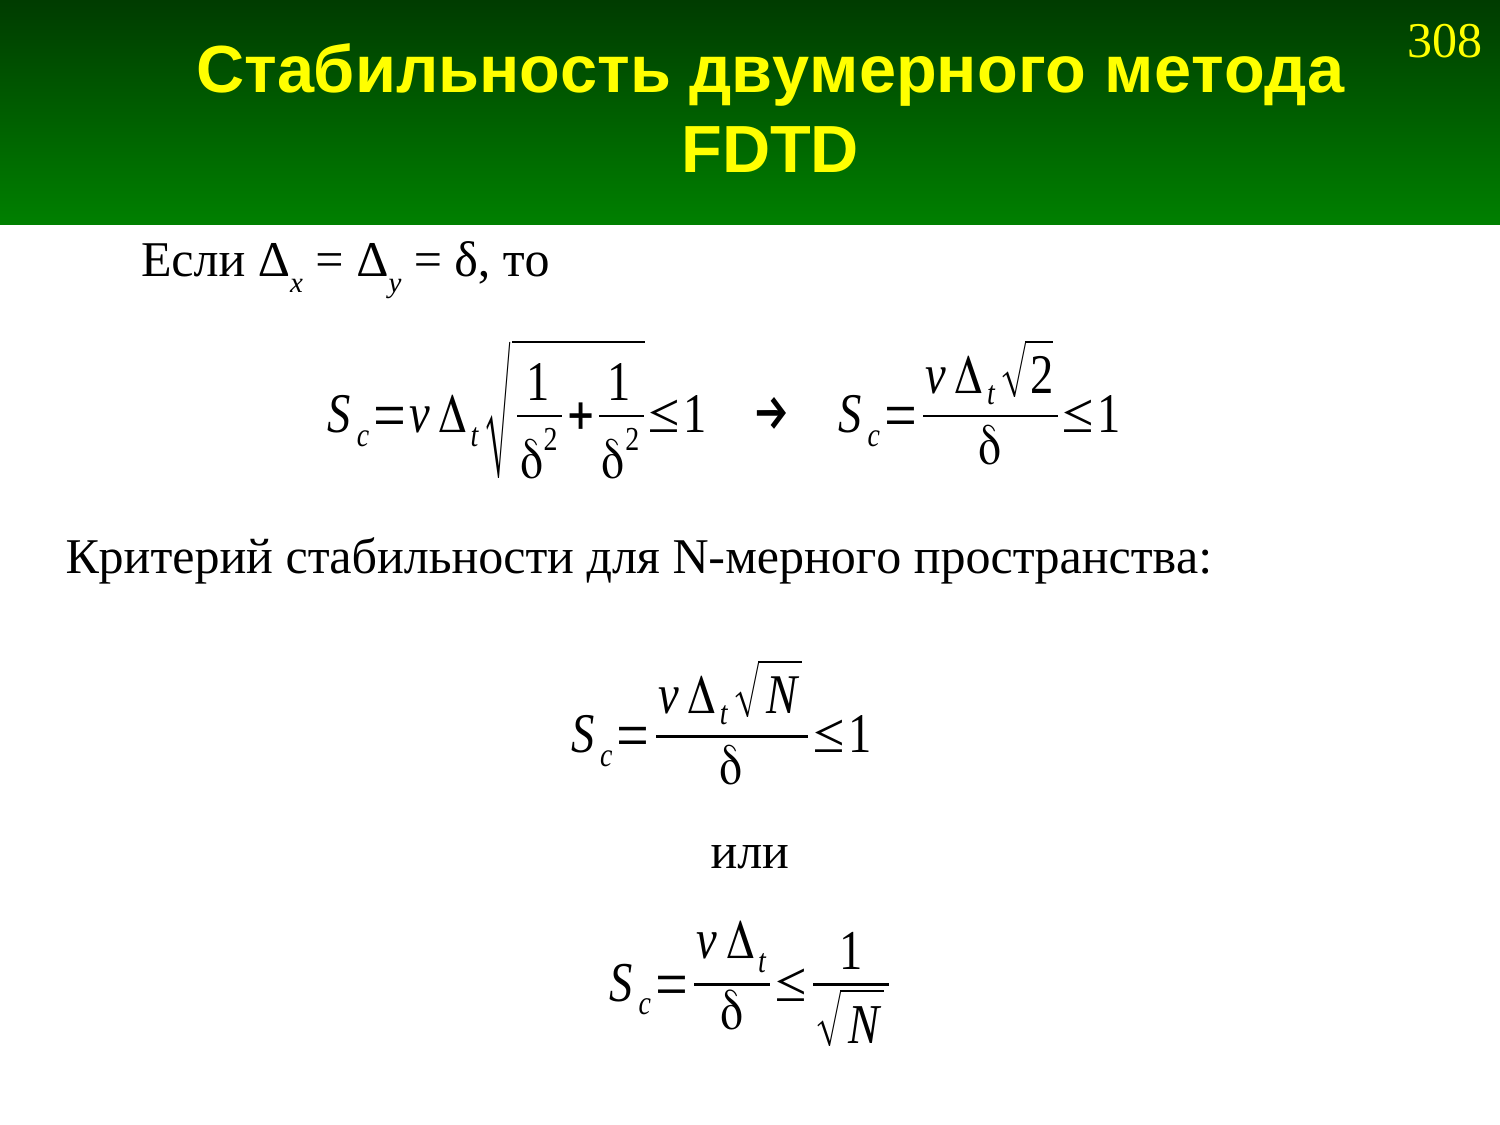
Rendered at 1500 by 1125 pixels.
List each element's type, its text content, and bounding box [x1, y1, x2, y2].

text_box Критерий стабильности для N-мерного пространства: [50, 515, 1229, 591]
text_box Если Δx = Δy = δ, то [126, 218, 1472, 306]
chart [313, 337, 1134, 483]
chart [594, 909, 903, 1056]
title Стабильность двумерного метода FDTD [100, 7, 1441, 204]
text_box или [695, 811, 805, 886]
chart [556, 657, 883, 788]
